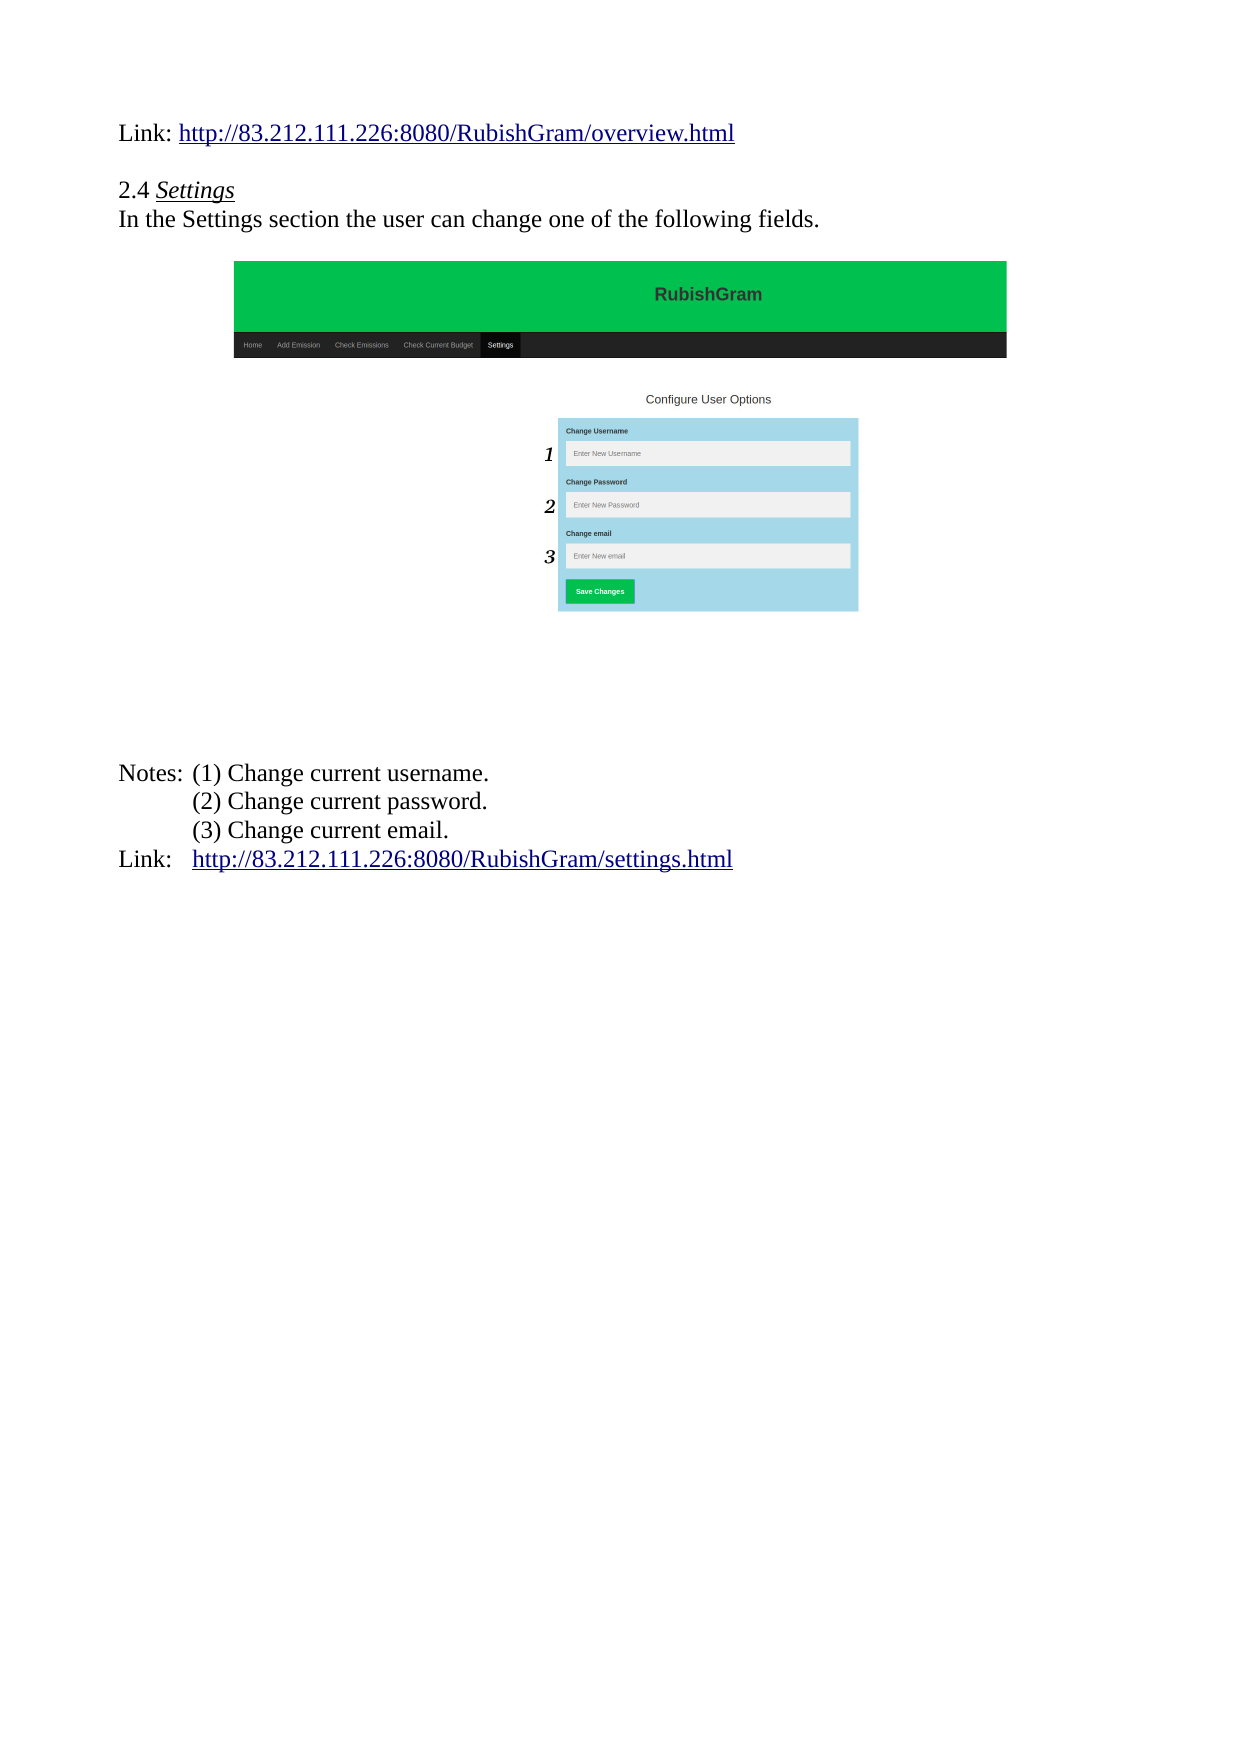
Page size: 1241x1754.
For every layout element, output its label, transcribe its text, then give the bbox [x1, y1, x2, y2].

text Notes: (1) Change current username. [118, 758, 1122, 786]
text Link: http://83.212.111.226:8080/RubishGram/settings.html [118, 844, 1122, 873]
text (3) Change current email. [118, 815, 1122, 844]
text Link: http://83.212.111.226:8080/RubishGram/overview.html [118, 118, 1122, 147]
text 2.4 Settings [118, 176, 1122, 204]
picture [233, 261, 1007, 729]
text In the Settings section the user can change one of the following fields. [118, 204, 1122, 233]
text (2) Change current password. [118, 786, 1122, 815]
